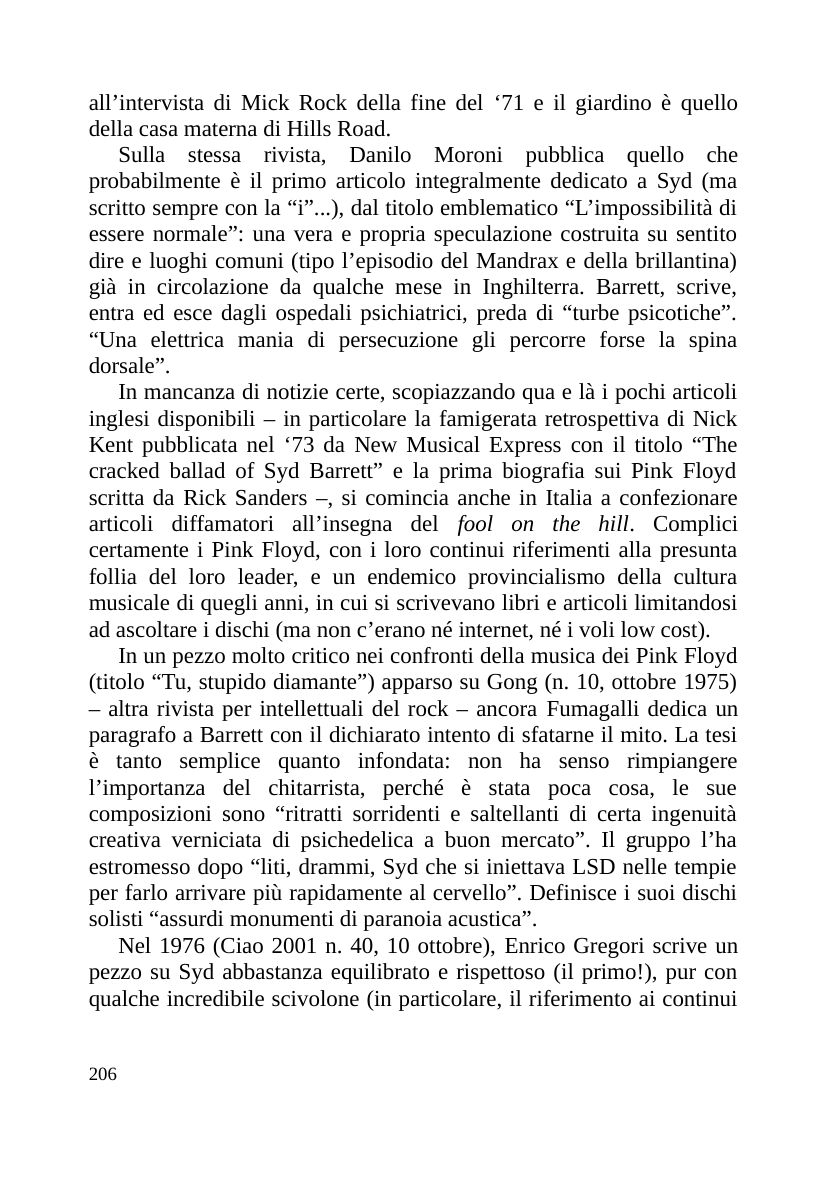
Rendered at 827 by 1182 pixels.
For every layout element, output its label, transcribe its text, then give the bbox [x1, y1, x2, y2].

text In mancanza di notizie certe, scopiazzando qua e là i pochi articoli inglesi disponibili ‒ in particolare la famigerata retrospettiva di Nick Kent pubblicata nel ‘73 da New Musical Express con il titolo “The cracked ballad of Syd Barrett” e la prima biografia sui Pink Floyd scritta da Rick Sanders ‒, si comincia anche in Italia a confezionare articoli diffamatori all’insegna del fool on the hill. Complici certamente i Pink Floyd, con i loro continui riferimenti alla presunta follia del loro leader, e un endemico provincialismo della cultura musicale di quegli anni, in cui si scrivevano libri e articoli limitandosi ad ascoltare i dischi (ma non c’erano né internet, né i voli low cost). [88, 378, 738, 642]
text Nel 1976 (Ciao 2001 n. 40, 10 ottobre), Enrico Gregori scrive un pezzo su Syd abbastanza equilibrato e rispettoso (il primo!), pur con qualche incredibile scivolone (in particolare, il riferimento ai continui [88, 932, 738, 1011]
text In un pezzo molto critico nei confronti della musica dei Pink Floyd (titolo “Tu, stupido diamante”) apparso su Gong (n. 10, ottobre 1975) – altra rivista per intellettuali del rock – ancora Fumagalli dedica un paragrafo a Barrett con il dichiarato intento di sfatarne il mito. La tesi è tanto semplice quanto infondata: non ha senso rimpiangere l’importanza del chitarrista, perché è stata poca cosa, le sue composizioni sono “ritratti sorridenti e saltellanti di certa ingenuità creativa verniciata di psichedelica a buon mercato”. Il gruppo l’ha estromesso dopo “liti, drammi, Syd che si iniettava LSD nelle tempie per farlo arrivare più rapidamente al cervello”. Definisce i suoi dischi solisti “assurdi monumenti di paranoia acustica”. [88, 642, 738, 932]
text all’intervista di Mick Rock della fine del ‘71 e il giardino è quello della casa materna di Hills Road. [88, 88, 738, 141]
text Sulla stessa rivista, Danilo Moroni pubblica quello che probabilmente è il primo articolo integralmente dedicato a Syd (ma scritto sempre con la “i”...), dal titolo emblematico “L’impossibilità di essere normale”: una vera e propria speculazione costruita su sentito dire e luoghi comuni (tipo l’episodio del Mandrax e della brillantina) già in circolazione da qualche mese in Inghilterra. Barrett, scrive, entra ed esce dagli ospedali psichiatrici, preda di “turbe psicotiche”. “Una elettrica mania di persecuzione gli percorre forse la spina dorsale”. [88, 141, 738, 378]
